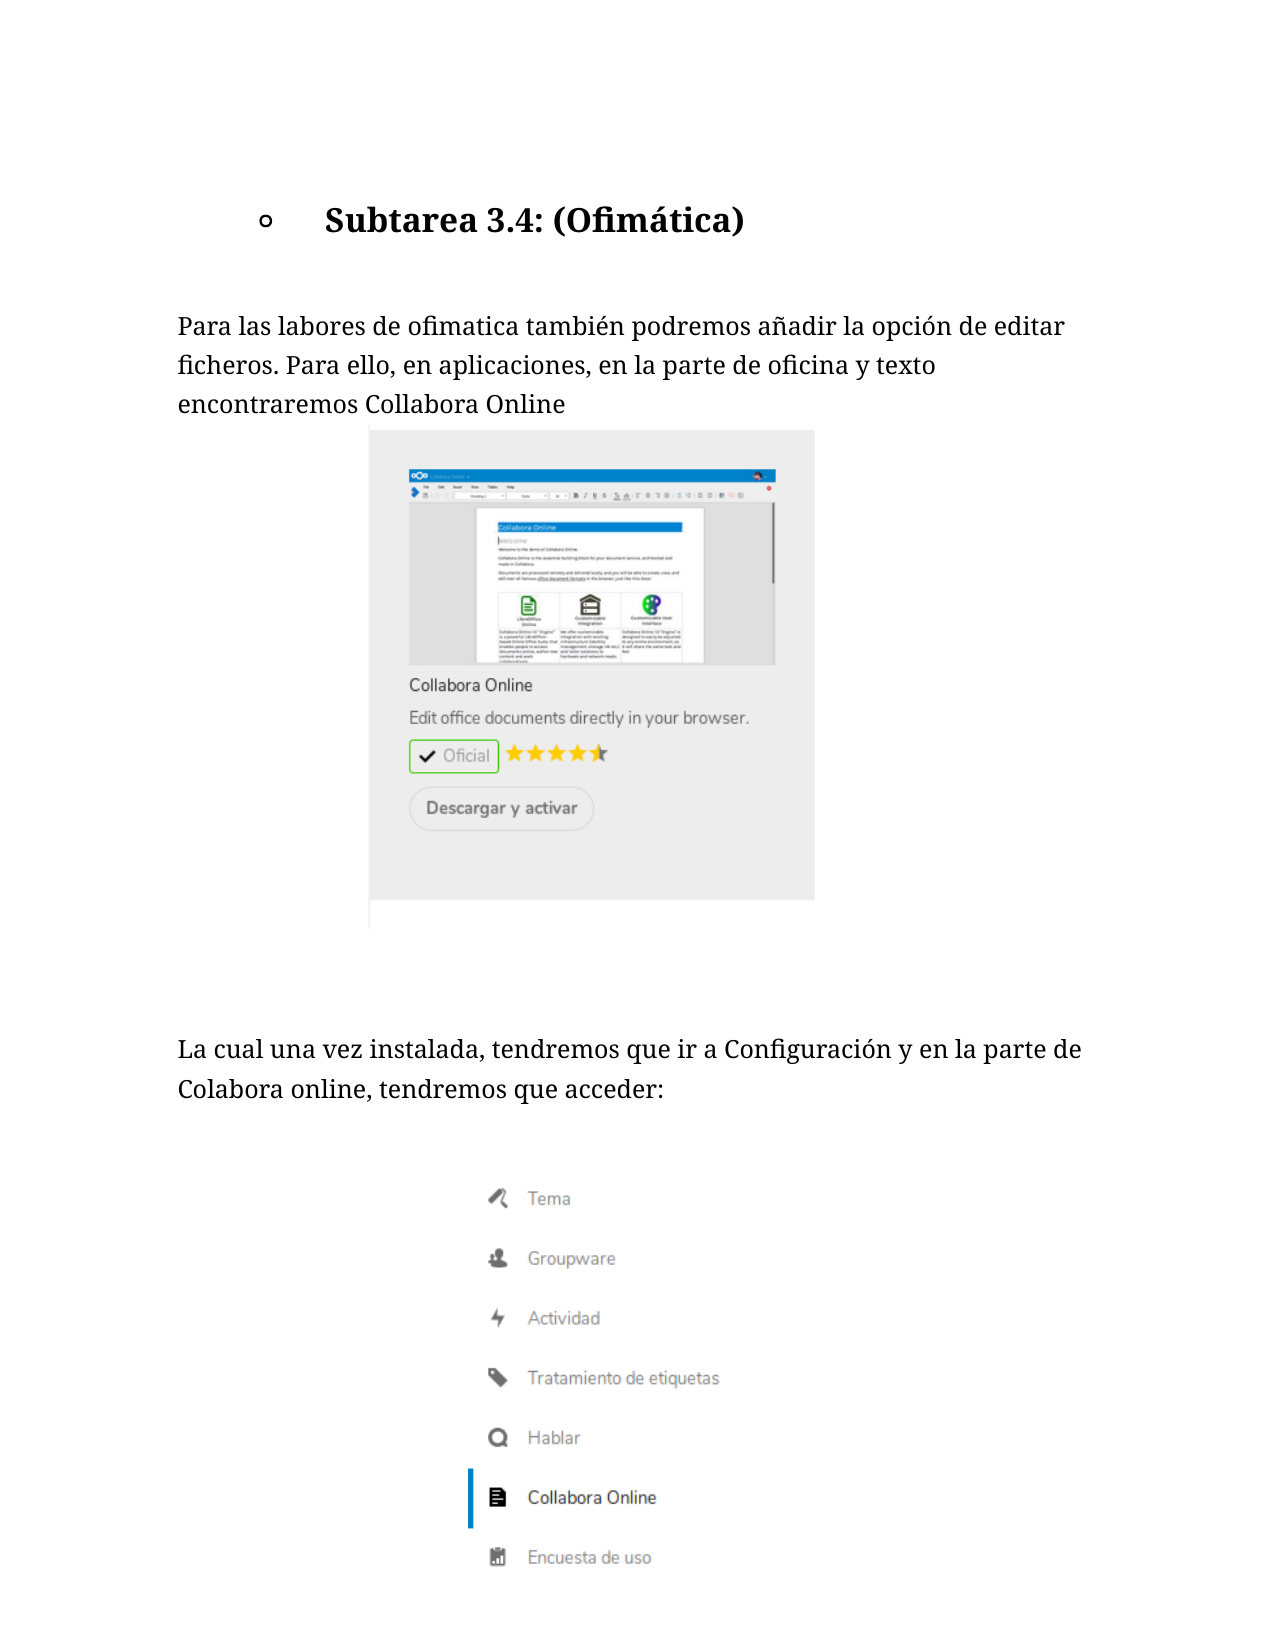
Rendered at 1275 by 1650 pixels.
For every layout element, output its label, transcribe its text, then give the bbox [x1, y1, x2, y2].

subtitle Subtarea 3.4: (Ofimática) [252, 197, 1098, 243]
text La cual una vez instalada, tendremos que ir a Configuración y en la parte de Colabora online, tendremos que acceder: [177, 1032, 1098, 1105]
picture [361, 425, 828, 929]
picture [468, 1178, 808, 1606]
text Para las labores de ofimatica también podremos añadir la opción de editar ficheros. Para ello, en aplicaciones, en la parte de oficina y texto encontraremos Collabora Online [177, 309, 1098, 421]
